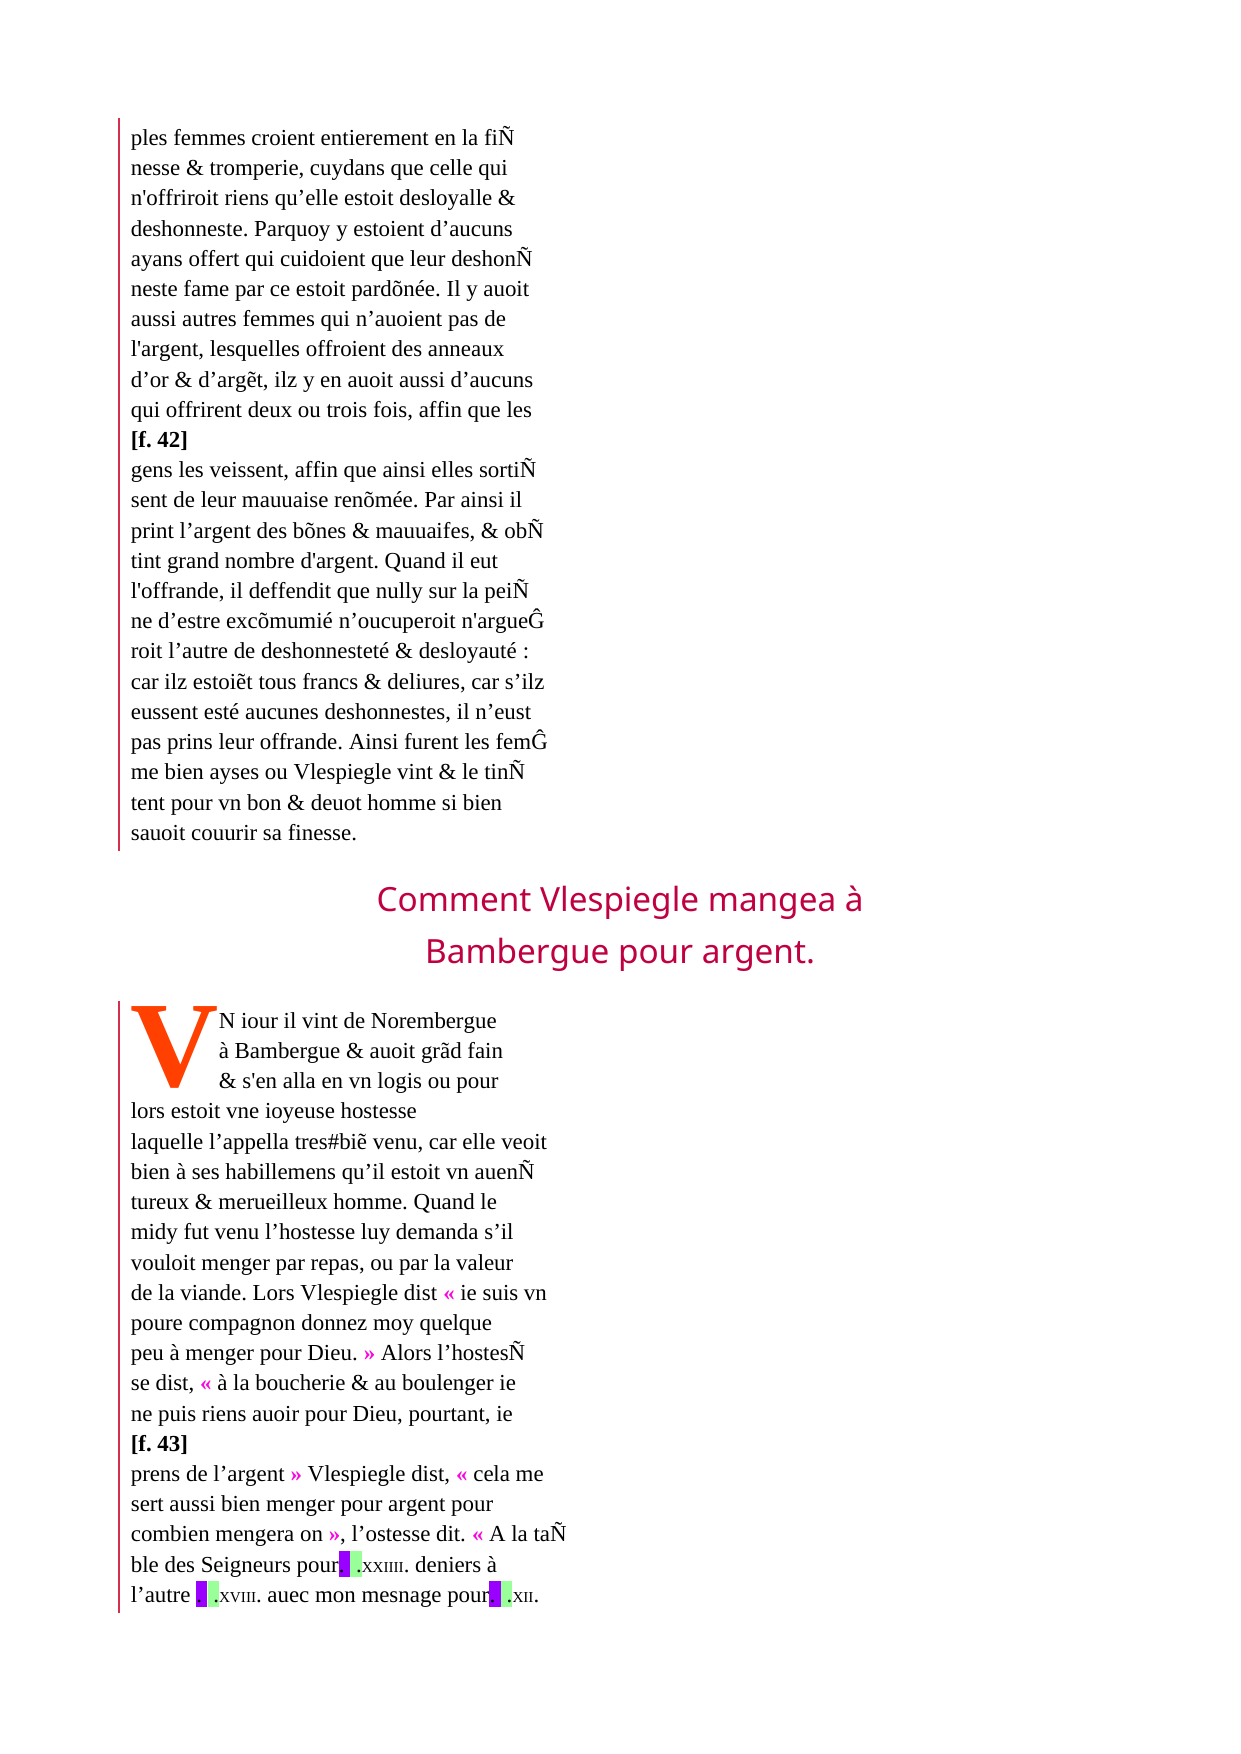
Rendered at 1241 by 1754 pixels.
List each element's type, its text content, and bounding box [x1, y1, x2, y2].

text VN iour il vint de Norembergue à Bambergue & auoit grãd fain & s'en alla en vn logis ou pour lors estoit vne ioyeuse hostesse laquelle l’appella tres#biẽ venu, car elle veoit bien à ses habillemens qu’il estoit vn auenÑ tureux & merueilleux homme. Quand le midy fut venu l’hostesse luy demanda s’il vouloit menger par repas, ou par la valeur de la viande. Lors Vlespiegle dist « ie suis vn poure compagnon donnez moy quelque peu à menger pour Dieu. » Alors l’hostesÑ se dist, « à la boucherie & au boulenger ie ne puis riens auoir pour Dieu, pourtant, ie [f. 43] prens de l’argent » Vlespiegle dist, « cela me sert aussi bien menger pour argent pour combien mengera on », l’ostesse dit. « A la taÑ ble des Seigneurs pour. .xxiiii. deniers à l’autre . .xviii. auec mon mesnage pour. .xii. [120, 1001, 1122, 1613]
text Comment Vlespiegle mangea à Bambergue pour argent. [118, 876, 1122, 973]
text ples femmes croient entierement en la fiÑ nesse & tromperie, cuydans que celle qui n'offriroit riens qu’elle estoit desloyalle & deshonneste. Parquoy y estoient d’aucuns ayans offert qui cuidoient que leur deshonÑ neste fame par ce estoit pardõnée. Il y auoit aussi autres femmes qui n’auoient pas de l'argent, lesquelles offroient des anneaux d’or & d’argẽt, ilz y en auoit aussi d’aucuns qui offrirent deux ou trois fois, affin que les [f. 42] gens les veissent, affin que ainsi elles sortiÑ sent de leur mauuaise renõmée. Par ainsi il print l’argent des bõnes & mauuaifes, & obÑ tint grand nombre d'argent. Quand il eut l'offrande, il deffendit que nully sur la peiÑ ne d’estre excõmumié n’oucuperoit n'argueĜ roit l’autre de deshonnesteté & desloyauté : car ilz estoiẽt tous francs & deliures, car s’ilz eussent esté aucunes deshonnestes, il n’eust pas prins leur offrande. Ainsi furent les femĜ me bien ayses ou Vlespiegle vint & le tinÑ tent pour vn bon & deuot homme si bien sauoit couurir sa finesse. [120, 118, 1122, 851]
